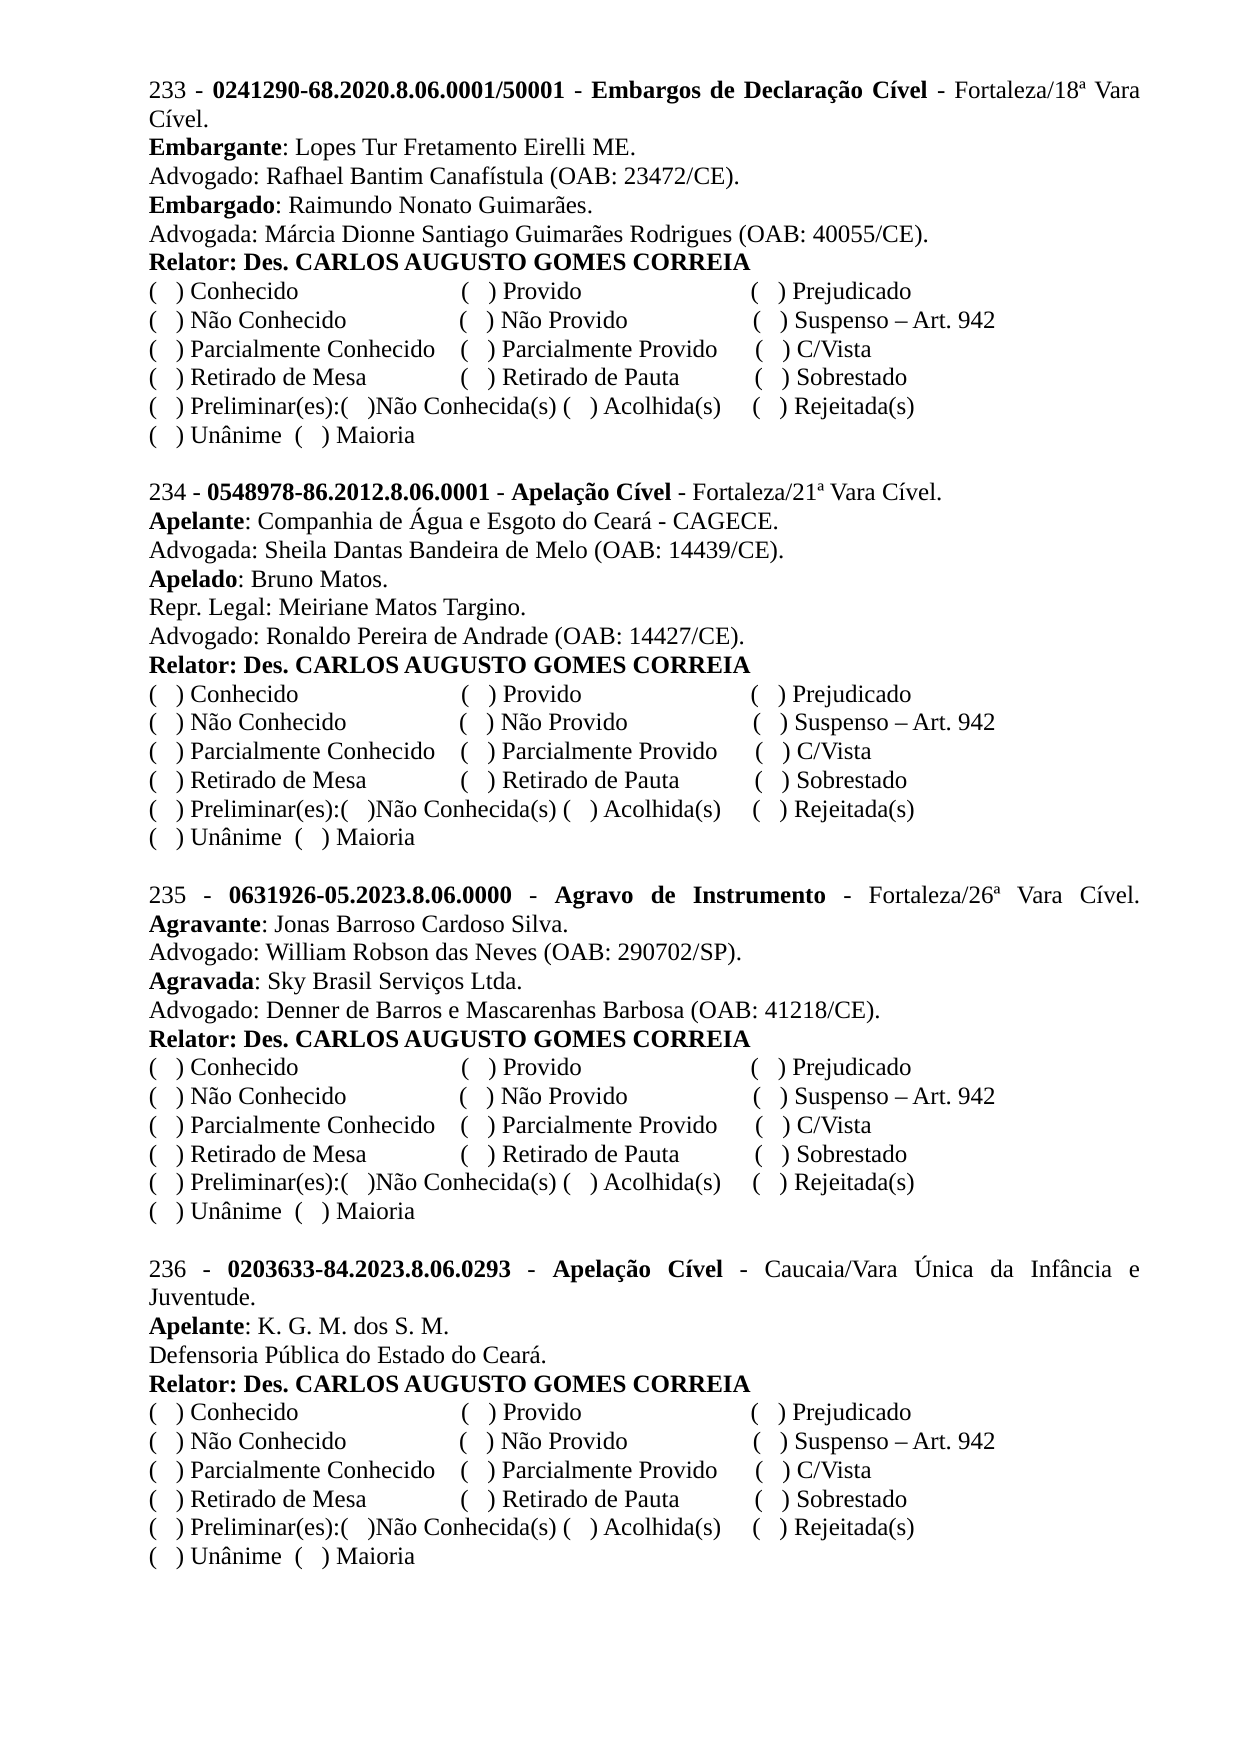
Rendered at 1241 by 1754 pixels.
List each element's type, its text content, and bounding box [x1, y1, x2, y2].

text ( ) Não Conhecido ( ) Não Provido ( ) Suspenso – Art. 942 [148, 1081, 1158, 1110]
text ( ) Unânime ( ) Maioria [148, 1196, 1158, 1225]
text ( ) Conhecido ( ) Provido ( ) Prejudicado [148, 1052, 1141, 1081]
text ( ) Preliminar(es):( )Não Conhecida(s) ( ) Acolhida(s) ( ) Rejeitada(s) [148, 391, 1158, 420]
text Advogado: Denner de Barros e Mascarenhas Barbosa (OAB: 41218/CE). [148, 995, 1141, 1024]
text Embargado: Raimundo Nonato Guimarães. [148, 190, 1141, 219]
text ( ) Unânime ( ) Maioria [148, 420, 1158, 449]
text 235 - 0631926-05.2023.8.06.0000 - Agravo de Instrumento - Fortaleza/26ª Vara Cível. Agravante: Jonas Barroso Cardoso Silva. [148, 880, 1141, 937]
text ( ) Conhecido ( ) Provido ( ) Prejudicado [148, 276, 1141, 305]
text ( ) Preliminar(es):( )Não Conhecida(s) ( ) Acolhida(s) ( ) Rejeitada(s) [148, 1512, 1158, 1541]
text ( ) Unânime ( ) Maioria [148, 1541, 1158, 1570]
text Apelante: K. G. M. dos S. M. [148, 1311, 1141, 1340]
text Relator: Des. CARLOS AUGUSTO GOMES CORREIA [148, 1024, 1141, 1052]
text ( ) Retirado de Mesa ( ) Retirado de Pauta ( ) Sobrestado [148, 1484, 1158, 1512]
text ( ) Conhecido ( ) Provido ( ) Prejudicado [148, 1397, 1141, 1426]
text ( ) Retirado de Mesa ( ) Retirado de Pauta ( ) Sobrestado [148, 362, 1158, 391]
text Advogado: Ronaldo Pereira de Andrade (OAB: 14427/CE). [148, 621, 1141, 650]
text ( ) Não Conhecido ( ) Não Provido ( ) Suspenso – Art. 942 [148, 707, 1158, 736]
text ( ) Preliminar(es):( )Não Conhecida(s) ( ) Acolhida(s) ( ) Rejeitada(s) [148, 794, 1158, 822]
text ( ) Parcialmente Conhecido ( ) Parcialmente Provido ( ) C/Vista [148, 1455, 1158, 1484]
text ( ) Retirado de Mesa ( ) Retirado de Pauta ( ) Sobrestado [148, 1139, 1158, 1167]
text Relator: Des. CARLOS AUGUSTO GOMES CORREIA [148, 1369, 1141, 1397]
text Defensoria Pública do Estado do Ceará. [148, 1340, 1141, 1369]
text Advogada: Sheila Dantas Bandeira de Melo (OAB: 14439/CE). [148, 535, 1141, 564]
text Advogado: Rafhael Bantim Canafístula (OAB: 23472/CE). [148, 161, 1141, 190]
text ( ) Unânime ( ) Maioria [148, 822, 1158, 851]
text ( ) Conhecido ( ) Provido ( ) Prejudicado [148, 679, 1141, 707]
text 236 - 0203633-84.2023.8.06.0293 - Apelação Cível - Caucaia/Vara Única da Infância e Juventude. [148, 1254, 1141, 1311]
text 234 - 0548978-86.2012.8.06.0001 - Apelação Cível - Fortaleza/21ª Vara Cível. [148, 477, 1141, 506]
text Apelado: Bruno Matos. [148, 564, 1141, 592]
text ( ) Não Conhecido ( ) Não Provido ( ) Suspenso – Art. 942 [148, 305, 1158, 334]
text Advogado: William Robson das Neves (OAB: 290702/SP). [148, 937, 1141, 966]
text Relator: Des. CARLOS AUGUSTO GOMES CORREIA [148, 247, 1141, 276]
text ( ) Não Conhecido ( ) Não Provido ( ) Suspenso – Art. 942 [148, 1426, 1158, 1455]
text ( ) Parcialmente Conhecido ( ) Parcialmente Provido ( ) C/Vista [148, 736, 1158, 765]
text ( ) Parcialmente Conhecido ( ) Parcialmente Provido ( ) C/Vista [148, 334, 1158, 362]
text Relator: Des. CARLOS AUGUSTO GOMES CORREIA [148, 650, 1141, 679]
text ( ) Preliminar(es):( )Não Conhecida(s) ( ) Acolhida(s) ( ) Rejeitada(s) [148, 1167, 1158, 1196]
text Advogada: Márcia Dionne Santiago Guimarães Rodrigues (OAB: 40055/CE). [148, 219, 1141, 247]
text 233 - 0241290-68.2020.8.06.0001/50001 - Embargos de Declaração Cível - Fortaleza/18ª Vara Cível. [148, 75, 1141, 132]
text ( ) Parcialmente Conhecido ( ) Parcialmente Provido ( ) C/Vista [148, 1110, 1158, 1139]
text Agravada: Sky Brasil Serviços Ltda. [148, 966, 1141, 995]
text Repr. Legal: Meiriane Matos Targino. [148, 592, 1141, 621]
text Apelante: Companhia de Água e Esgoto do Ceará - CAGECE. [148, 506, 1141, 535]
text Embargante: Lopes Tur Fretamento Eirelli ME. [148, 132, 1141, 161]
text ( ) Retirado de Mesa ( ) Retirado de Pauta ( ) Sobrestado [148, 765, 1158, 794]
